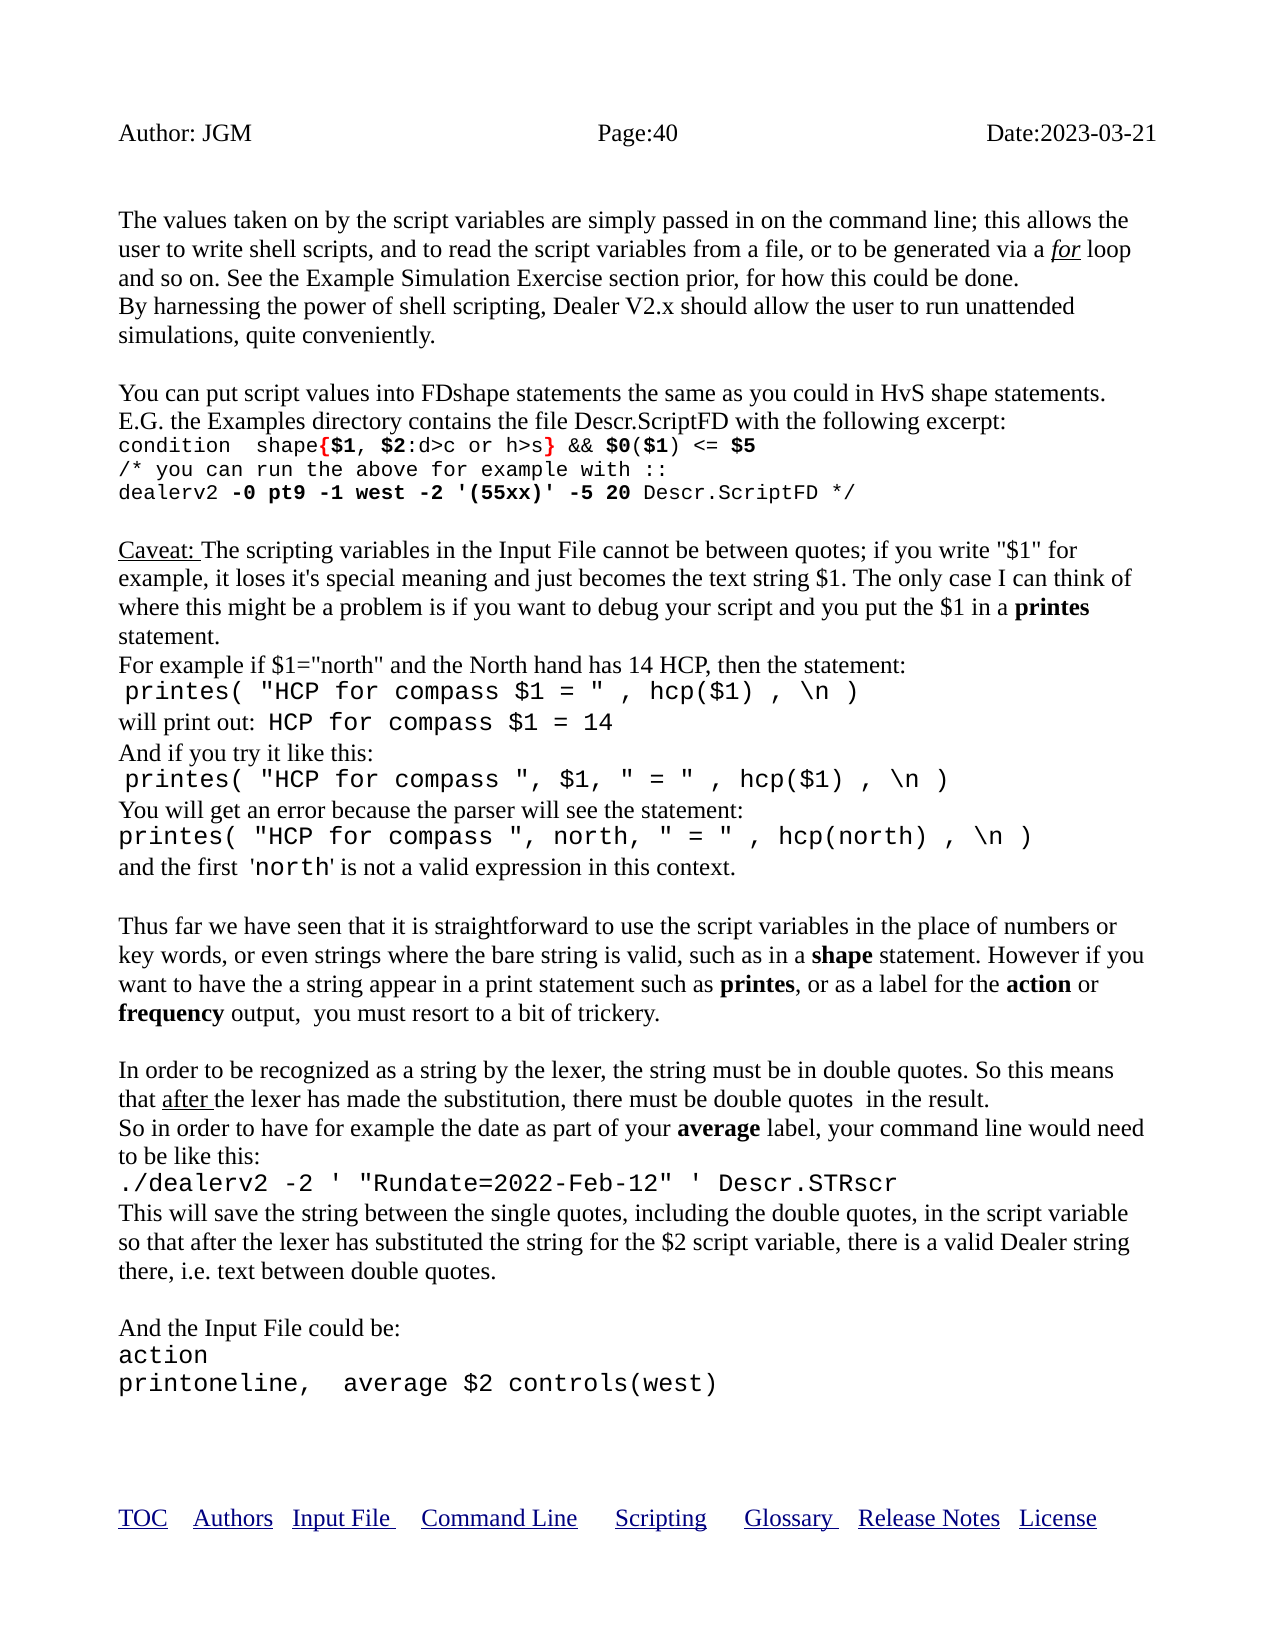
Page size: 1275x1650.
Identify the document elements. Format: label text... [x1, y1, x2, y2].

text printes( "HCP for compass $1 = " , hcp($1) , \n ) [118, 678, 1157, 707]
text This will save the string between the single quotes, including the double quotes, in the script variable so that after the lexer has substituted the string for the $2 script variable, there is a valid Dealer string there, i.e. text between double quotes. [118, 1198, 1157, 1285]
text The values taken on by the script variables are simply passed in on the command line; this allows the user to write shell scripts, and to read the script variables from a file, or to be generated via a for loop and so on. See the Example Simulation Exercise section prior, for how this could be done. [118, 205, 1157, 291]
text printes( "HCP for compass ", north, " = " , hcp(north) , \n ) [118, 823, 1157, 852]
text and the first 'north' is not a valid expression in this context. [118, 852, 1157, 883]
text condition shape{$1, $2:d>c or h>s} && $0($1) <= $5 [118, 435, 1157, 459]
text By harnessing the power of shell scripting, Dealer V2.x should allow the user to run unattended simulations, quite conveniently. [118, 291, 1157, 349]
text And the Input File could be: [118, 1313, 1157, 1342]
text So in order to have for example the date as part of your average label, your command line would need to be like this: [118, 1113, 1157, 1170]
text You will get an error because the parser will see the statement: [118, 795, 1157, 823]
text In order to be recognized as a string by the lexer, the string must be in double quotes. So this means that after the lexer has made the substitution, there must be double quotes in the result. [118, 1055, 1157, 1113]
text ./dealerv2 -2 ' "Rundate=2022-Feb-12" ' Descr.STRscr [118, 1170, 1157, 1198]
text /* you can run the above for example with :: [118, 459, 1157, 482]
text Thus far we have seen that it is straightforward to use the script variables in the place of numbers or key words, or even strings where the bare string is valid, such as in a shape statement. However if you want to have the a string appear in a print statement such as printes, or as a label for the action or frequency output, you must resort to a bit of trickery. [118, 911, 1157, 1026]
text For example if $1="north" and the North hand has 14 HCP, then the statement: [118, 650, 1157, 678]
text You can put script values into FDshape statements the same as you could in HvS shape statements. E.G. the Examples directory contains the file Descr.ScriptFD with the following excerpt: [118, 378, 1157, 435]
text action [118, 1342, 1157, 1371]
text printes( "HCP for compass ", $1, " = " , hcp($1) , \n ) [118, 766, 1157, 795]
text printoneline, average $2 controls(west) [118, 1371, 1157, 1399]
text will print out: HCP for compass $1 = 14 [118, 707, 1157, 738]
text Caveat: The scripting variables in the Input File cannot be between quotes; if you write "$1" for example, it loses it's special meaning and just becomes the text string $1. The only case I can think of where this might be a problem is if you want to debug your script and you put the $1 in a printes statement. [118, 535, 1157, 650]
text dealerv2 -0 pt9 -1 west -2 '(55xx)' -5 20 Descr.ScriptFD */ [118, 482, 1157, 506]
text And if you try it like this: [118, 738, 1157, 766]
